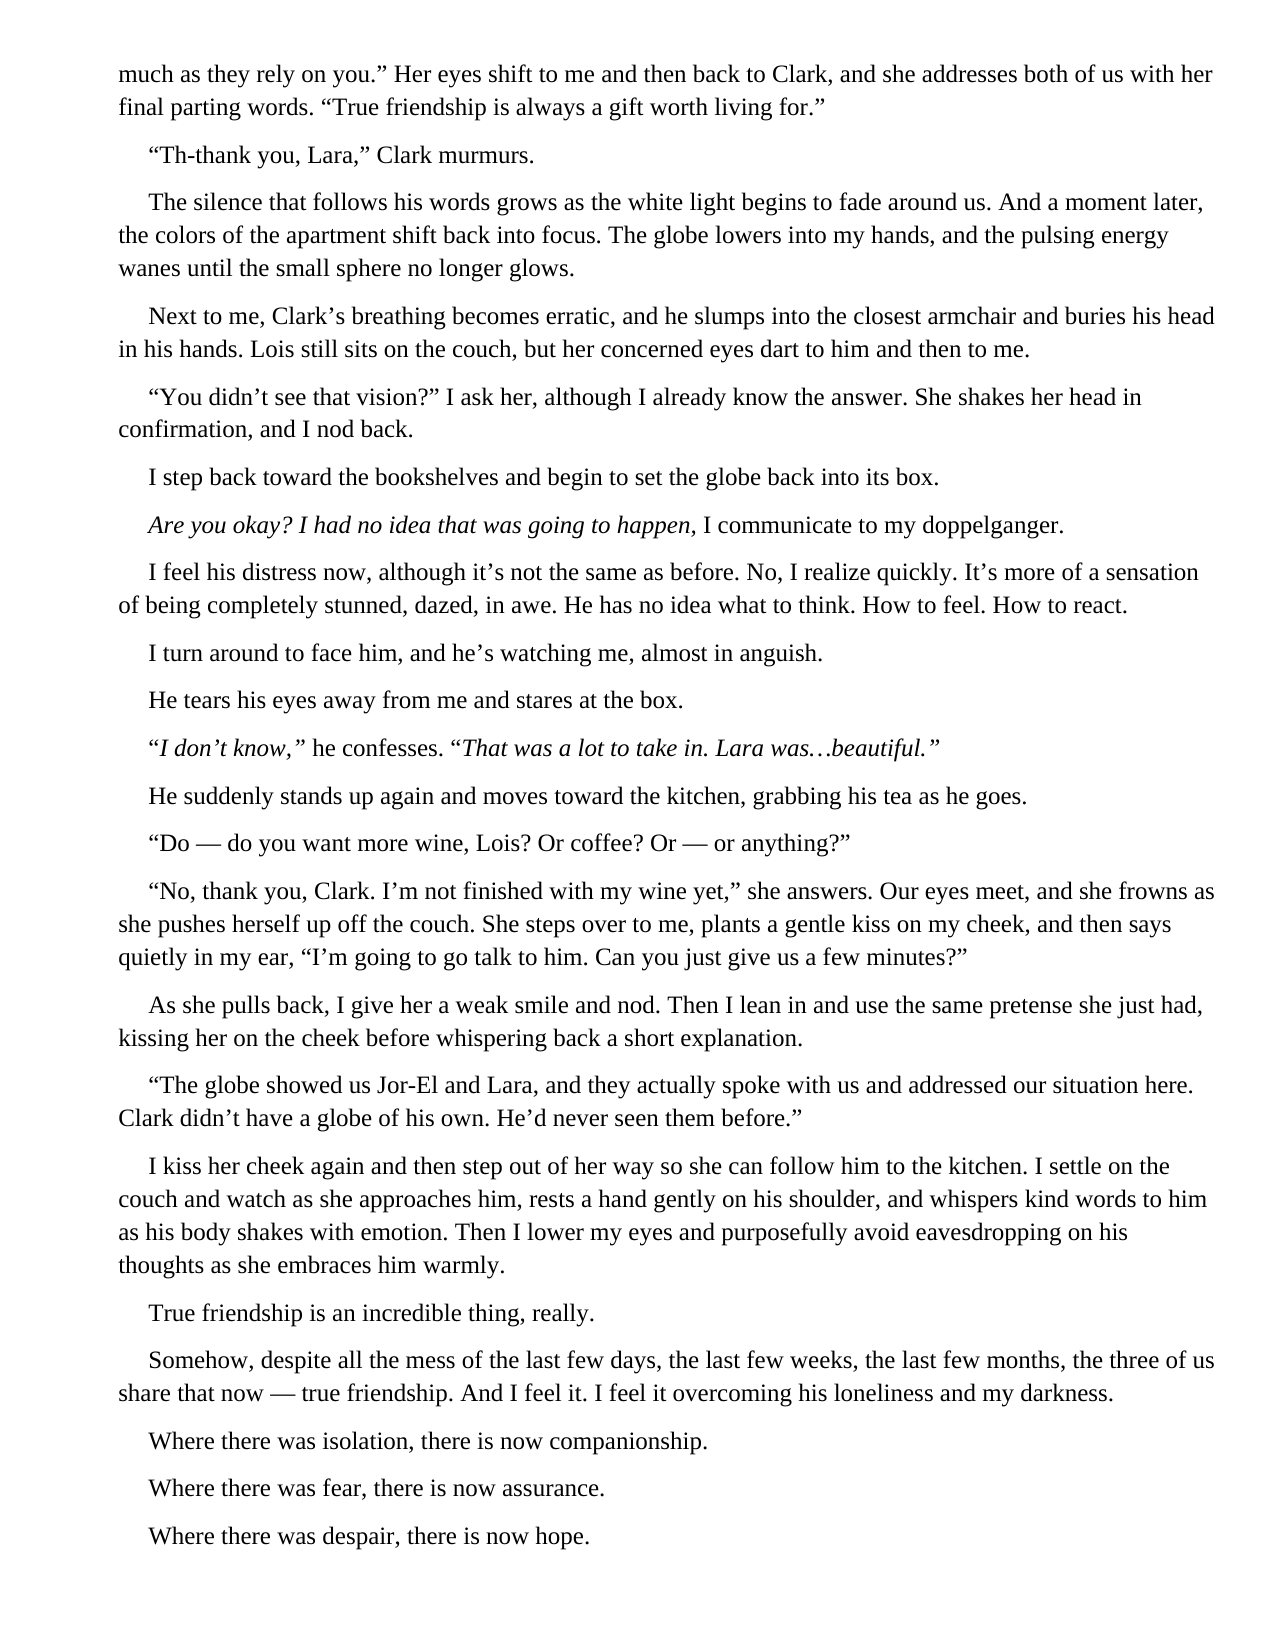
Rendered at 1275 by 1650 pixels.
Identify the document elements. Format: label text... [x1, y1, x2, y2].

text I turn around to face him, and he’s watching me, almost in anguish. [118, 638, 1216, 667]
text True friendship is an incredible thing, really. [118, 1298, 1216, 1326]
text “No, thank you, Clark. I’m not finished with my wine yet,” she answers. Our eyes meet, and she frowns as she pushes herself up off the couch. She steps over to me, plants a gentle kiss on my cheek, and then says quietly in my ear, “I’m going to go talk to him. Can you just give us a few minutes?” [118, 876, 1216, 971]
text As she pulls back, I give her a weak smile and nod. Then I lean in and use the same pretense she just had, kissing her on the cheek before whispering back a short explanation. [118, 990, 1216, 1051]
text “Th-thank you, Lara,” Clark murmurs. [118, 140, 1216, 168]
text He tears his eyes away from me and stares at the box. [118, 686, 1216, 714]
text “I don’t know,” he confesses. “That was a lot to take in. Lara was…beautiful.” [118, 733, 1216, 762]
text I step back toward the bookshelves and begin to set the globe back into its box. [118, 462, 1216, 491]
text much as they rely on you.” Her eyes shift to me and then back to Clark, and she addresses both of us with her final parting words. “True friendship is always a gift worth living for.” [118, 59, 1216, 121]
text He suddenly stands up again and moves toward the kitchen, grabbing his tea as he goes. [118, 781, 1216, 809]
text “The globe showed us Jor-El and Lara, and they actually spoke with us and addressed our situation here. Clark didn’t have a globe of his own. He’d never seen them before.” [118, 1070, 1216, 1132]
text Where there was fear, there is now assurance. [118, 1473, 1216, 1502]
text The silence that follows his words grows as the white light begins to fade around us. And a moment later, the colors of the apartment shift back into focus. The globe lowers into my hands, and the pulsing energy wanes until the small sphere no longer glows. [118, 187, 1216, 282]
text I kiss her cheek again and then step out of her way so she can follow him to the kitchen. I settle on the couch and watch as she approaches him, rests a hand gently on his shoulder, and whispers kind words to him as his body shakes with emotion. Then I lower my eyes and purposefully avoid eavesdropping on his thoughts as she embraces him warmly. [118, 1151, 1216, 1279]
text Somehow, despite all the mess of the last few days, the last few weeks, the last few months, the three of us share that now — true friendship. And I feel it. I feel it overcoming his loneliness and my darkness. [118, 1345, 1216, 1407]
text “You didn’t see that vision?” I ask her, although I already know the answer. She shakes her head in confirmation, and I nod back. [118, 382, 1216, 443]
text Are you okay? I had no idea that was going to happen, I communicate to my doppelganger. [118, 510, 1216, 538]
text Where there was despair, there is now hope. [118, 1521, 1216, 1550]
text Next to me, Clark’s breathing becomes erratic, and he slumps into the closest armchair and buries his head in his hands. Lois still sits on the couch, but her concerned eyes dart to him and then to me. [118, 301, 1216, 363]
text “Do — do you want more wine, Lois? Or coffee? Or — or anything?” [118, 828, 1216, 857]
text Where there was isolation, there is now companionship. [118, 1426, 1216, 1454]
text I feel his distress now, although it’s not the same as before. No, I realize quickly. It’s more of a sensation of being completely stunned, dazed, in awe. He has no idea what to think. How to feel. How to react. [118, 557, 1216, 619]
